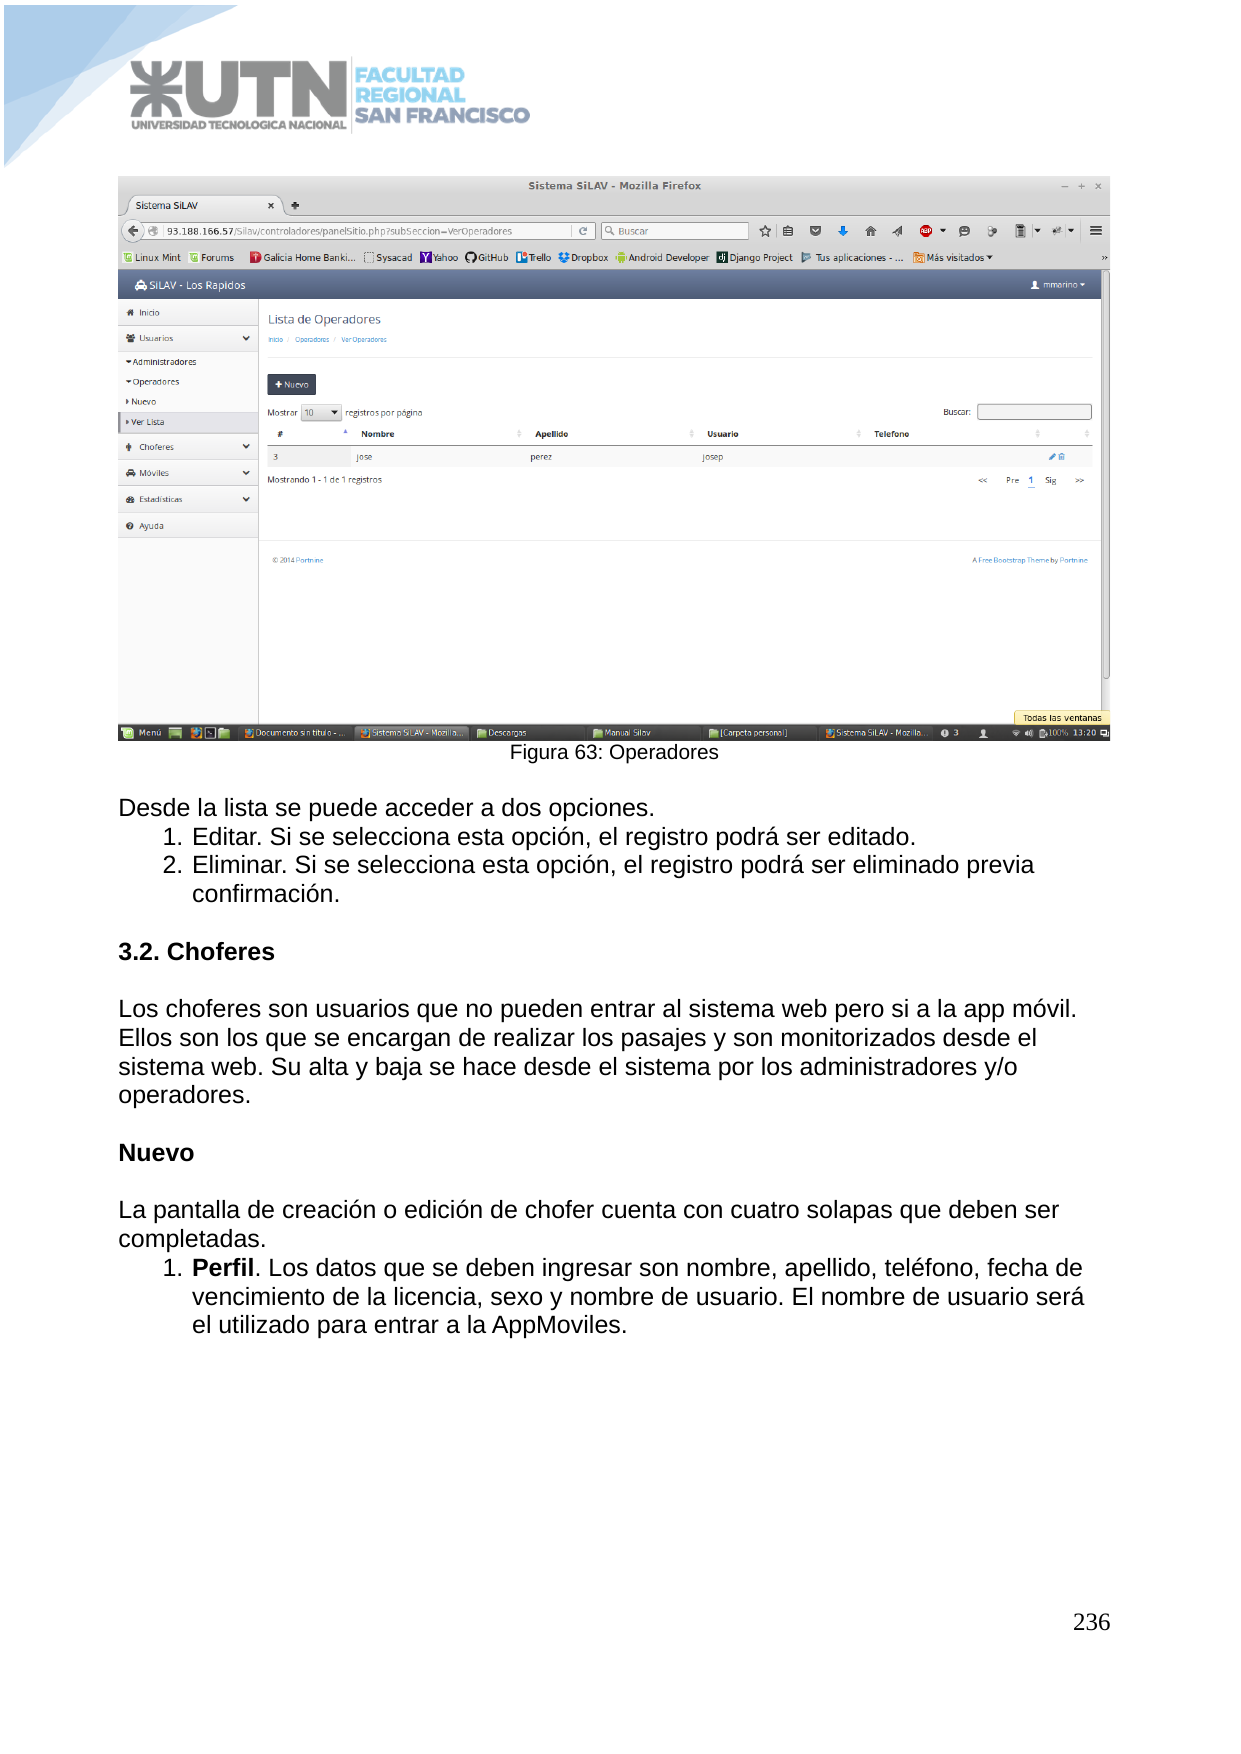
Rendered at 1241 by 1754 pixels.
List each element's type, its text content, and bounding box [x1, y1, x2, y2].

text Desde la lista se puede acceder a dos opciones. [118, 793, 1110, 822]
text Nuevo [118, 1138, 1110, 1167]
text 3.2. Choferes [118, 937, 1110, 965]
text Los choferes son usuarios que no pueden entrar al sistema web pero si a la app móvil. Ellos son los que se encargan de realizar los pasajes y son monitorizados desde el sistema web. Su alta y baja se hace desde el sistema por los administradores y/o operadores. [118, 994, 1110, 1109]
picture [118, 176, 1111, 741]
picture [3, 5, 532, 169]
text Figura 63: Operadores [118, 741, 1110, 764]
list Eliminar. Si se selecciona esta opción, el registro podrá ser eliminado previa confirmación. [162, 850, 1110, 908]
list Editar. Si se selecciona esta opción, el registro podrá ser editado. [162, 822, 1110, 850]
text La pantalla de creación o edición de chofer cuenta con cuatro solapas que deben ser completadas. [118, 1195, 1110, 1253]
list Perfil. Los datos que se deben ingresar son nombre, apellido, teléfono, fecha de vencimiento de la licencia, sexo y nombre de usuario. El nombre de usuario será el utilizado para entrar a la AppMoviles. [162, 1253, 1110, 1339]
